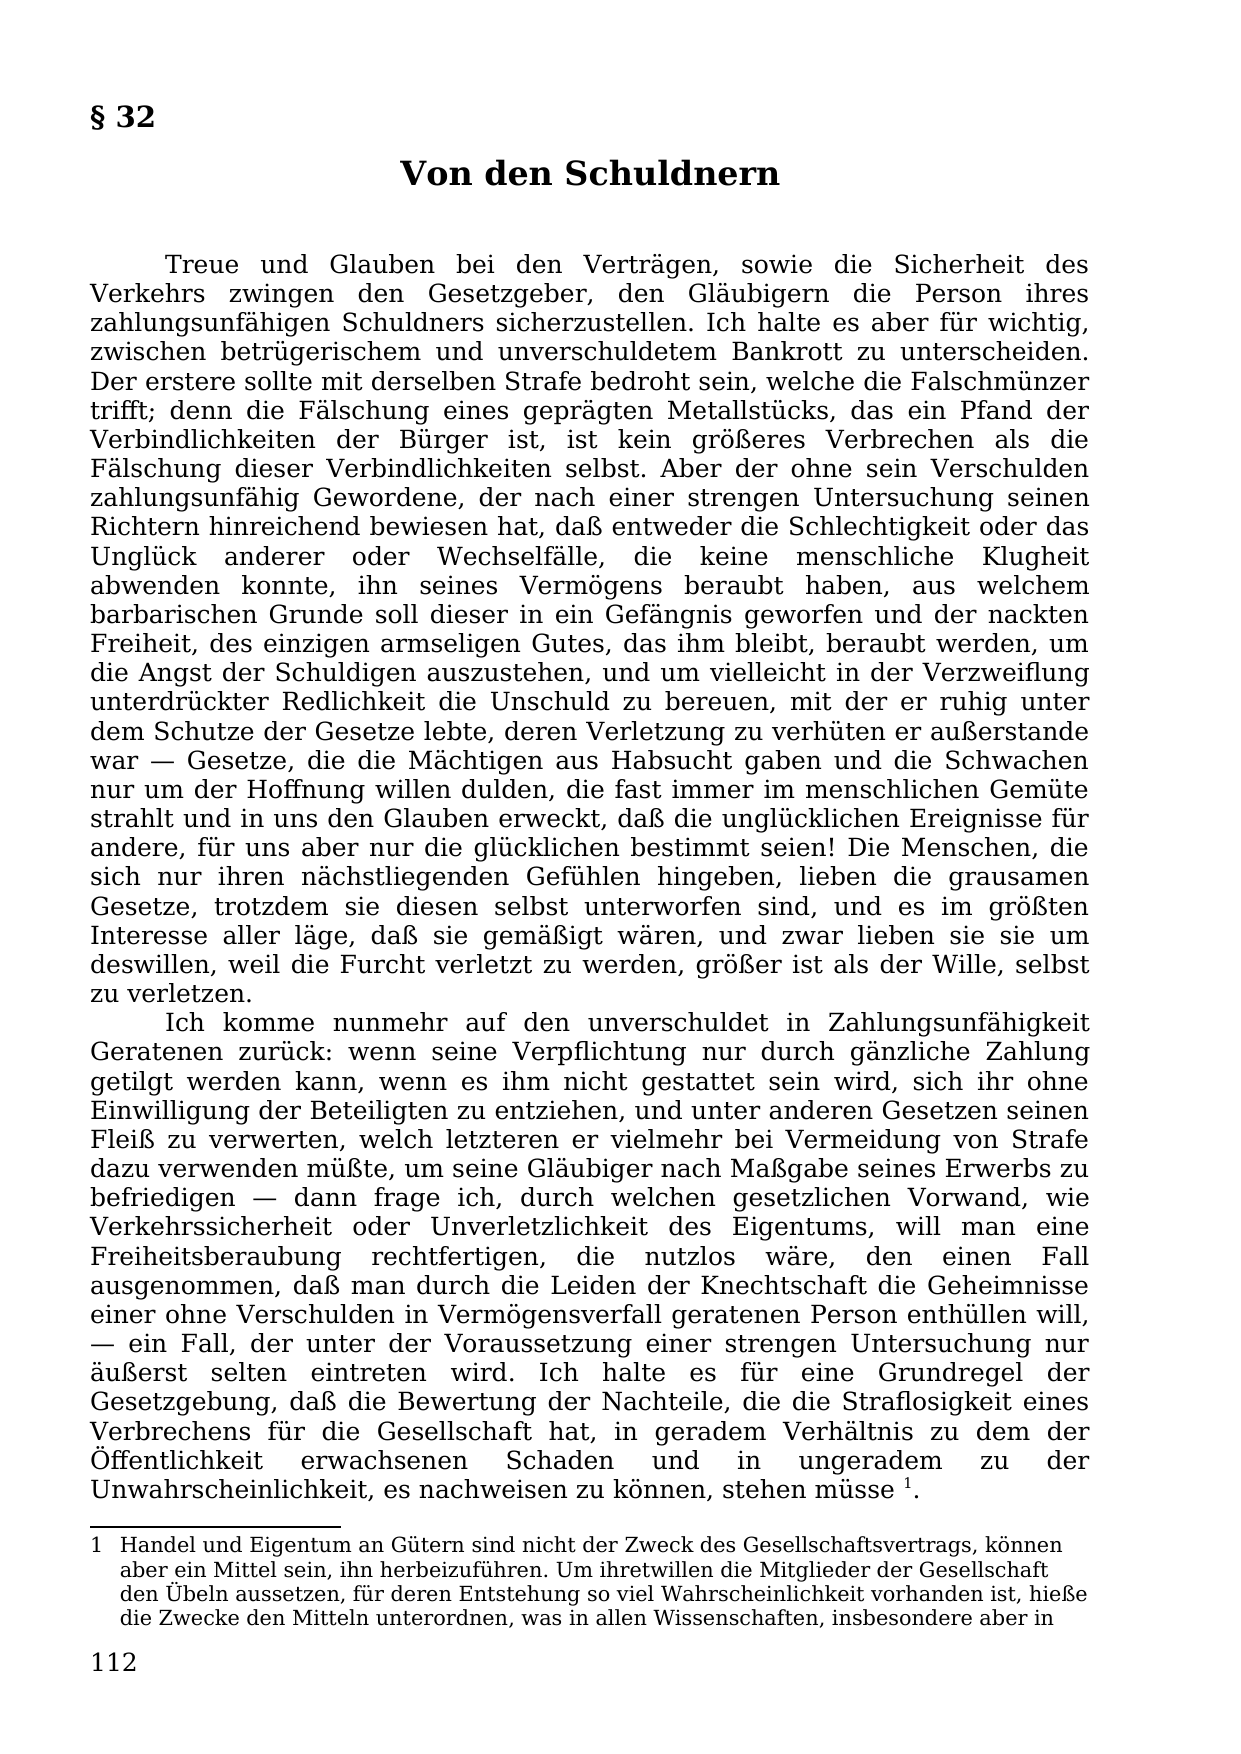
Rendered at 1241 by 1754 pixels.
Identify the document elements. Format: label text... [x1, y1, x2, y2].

text Treue und Glauben bei den Verträgen, sowie die Sicherheit des Verkehrs zwingen den Gesetzgeber, den Gläubigern die Person ihres zahlungsunfähigen Schuldners sicherzustellen. Ich halte es aber für wichtig, zwischen betrügerischem und unverschuldetem Bankrott zu unterscheiden. Der erstere sollte mit derselben Strafe bedroht sein, welche die Falschmünzer trifft; denn die Fälschung eines geprägten Metallstücks, das ein Pfand der Verbindlichkeiten der Bürger ist, ist kein größeres Verbrechen als die Fälschung dieser Verbindlichkeiten selbst. Aber der ohne sein Verschulden zahlungsunfähig Gewordene, der nach einer strengen Untersuchung seinen Richtern hinreichend bewiesen hat, daß entweder die Schlechtigkeit oder das Unglück anderer oder Wechselfälle, die keine menschliche Klugheit abwenden konnte, ihn seines Vermögens beraubt haben, aus welchem barbarischen Grunde soll dieser in ein Gefängnis geworfen und der nackten Freiheit, des einzigen armseligen Gutes, das ihm bleibt, beraubt werden, um die Angst der Schuldigen auszustehen, und um vielleicht in der Verzweiflung unterdrückter Redlichkeit die Unschuld zu bereuen, mit der er ruhig unter dem Schutze der Gesetze lebte, deren Verletzung zu verhüten er außerstande war — Gesetze, die die Mächtigen aus Habsucht gaben und die Schwachen nur um der Hoffnung willen dulden, die fast immer im menschlichen Gemüte strahlt und in uns den Glauben erweckt, daß die unglücklichen Ereignisse für andere, für uns aber nur die glücklichen bestimmt seien! Die Menschen, die sich nur ihren nächstliegenden Gefühlen hingeben, lieben die grausamen Gesetze, trotzdem sie diesen selbst unterworfen sind, und es im größten Interesse aller läge, daß sie gemäßigt wären, und zwar lieben sie sie um deswillen, weil die Furcht verletzt zu werden, größer ist als der Wille, selbst zu verletzen. [90, 250, 1091, 1008]
text § 32 [90, 75, 1091, 134]
text Von den Schuldnern [90, 134, 1091, 193]
text Handel und Eigentum an Gütern sind nicht der Zweck des Gesellschaftsvertrags, können aber ein Mittel sein, ihn herbeizuführen. Um ihretwillen die Mitglieder der Gesellschaft den Übeln aussetzen, für deren Entstehung so viel Wahrscheinlichkeit vorhanden ist, hieße die Zwecke den Mitteln unterordnen, was in allen Wissenschaften, insbesondere aber in [90, 1533, 1091, 1631]
text Ich komme nunmehr auf den unverschuldet in Zahlungsunfähigkeit Geratenen zurück: wenn seine Verpﬂichtung nur durch gänzliche Zahlung getilgt werden kann, wenn es ihm nicht gestattet sein wird, sich ihr ohne Einwilligung der Beteiligten zu entziehen, und unter anderen Gesetzen seinen Fleiß zu verwerten, welch letzteren er vielmehr bei Vermeidung von Strafe dazu verwenden müßte, um seine Gläubiger nach Maßgabe seines Erwerbs zu befriedigen — dann frage ich, durch welchen gesetzlichen Vorwand, wie Verkehrssicherheit oder Unverletzlichkeit des Eigentums, will man eine Freiheitsberaubung rechtfertigen, die nutzlos wäre, den einen Fall ausgenommen, daß man durch die Leiden der Knechtschaft die Geheimnisse einer ohne Verschulden in Vermögensverfall geratenen Person enthüllen will, — ein Fall, der unter der Voraussetzung einer strengen Untersuchung nur äußerst selten eintreten wird. Ich halte es für eine Grundregel der Gesetzgebung, daß die Bewertung der Nachteile, die die Straflosigkeit eines Verbrechens für die Gesellschaft hat, in geradem Verhältnis zu dem der Öffentlichkeit erwachsenen Schaden und in ungeradem zu der Unwahrscheinlichkeit, es nachweisen zu können, stehen müsse . [90, 1008, 1091, 1504]
